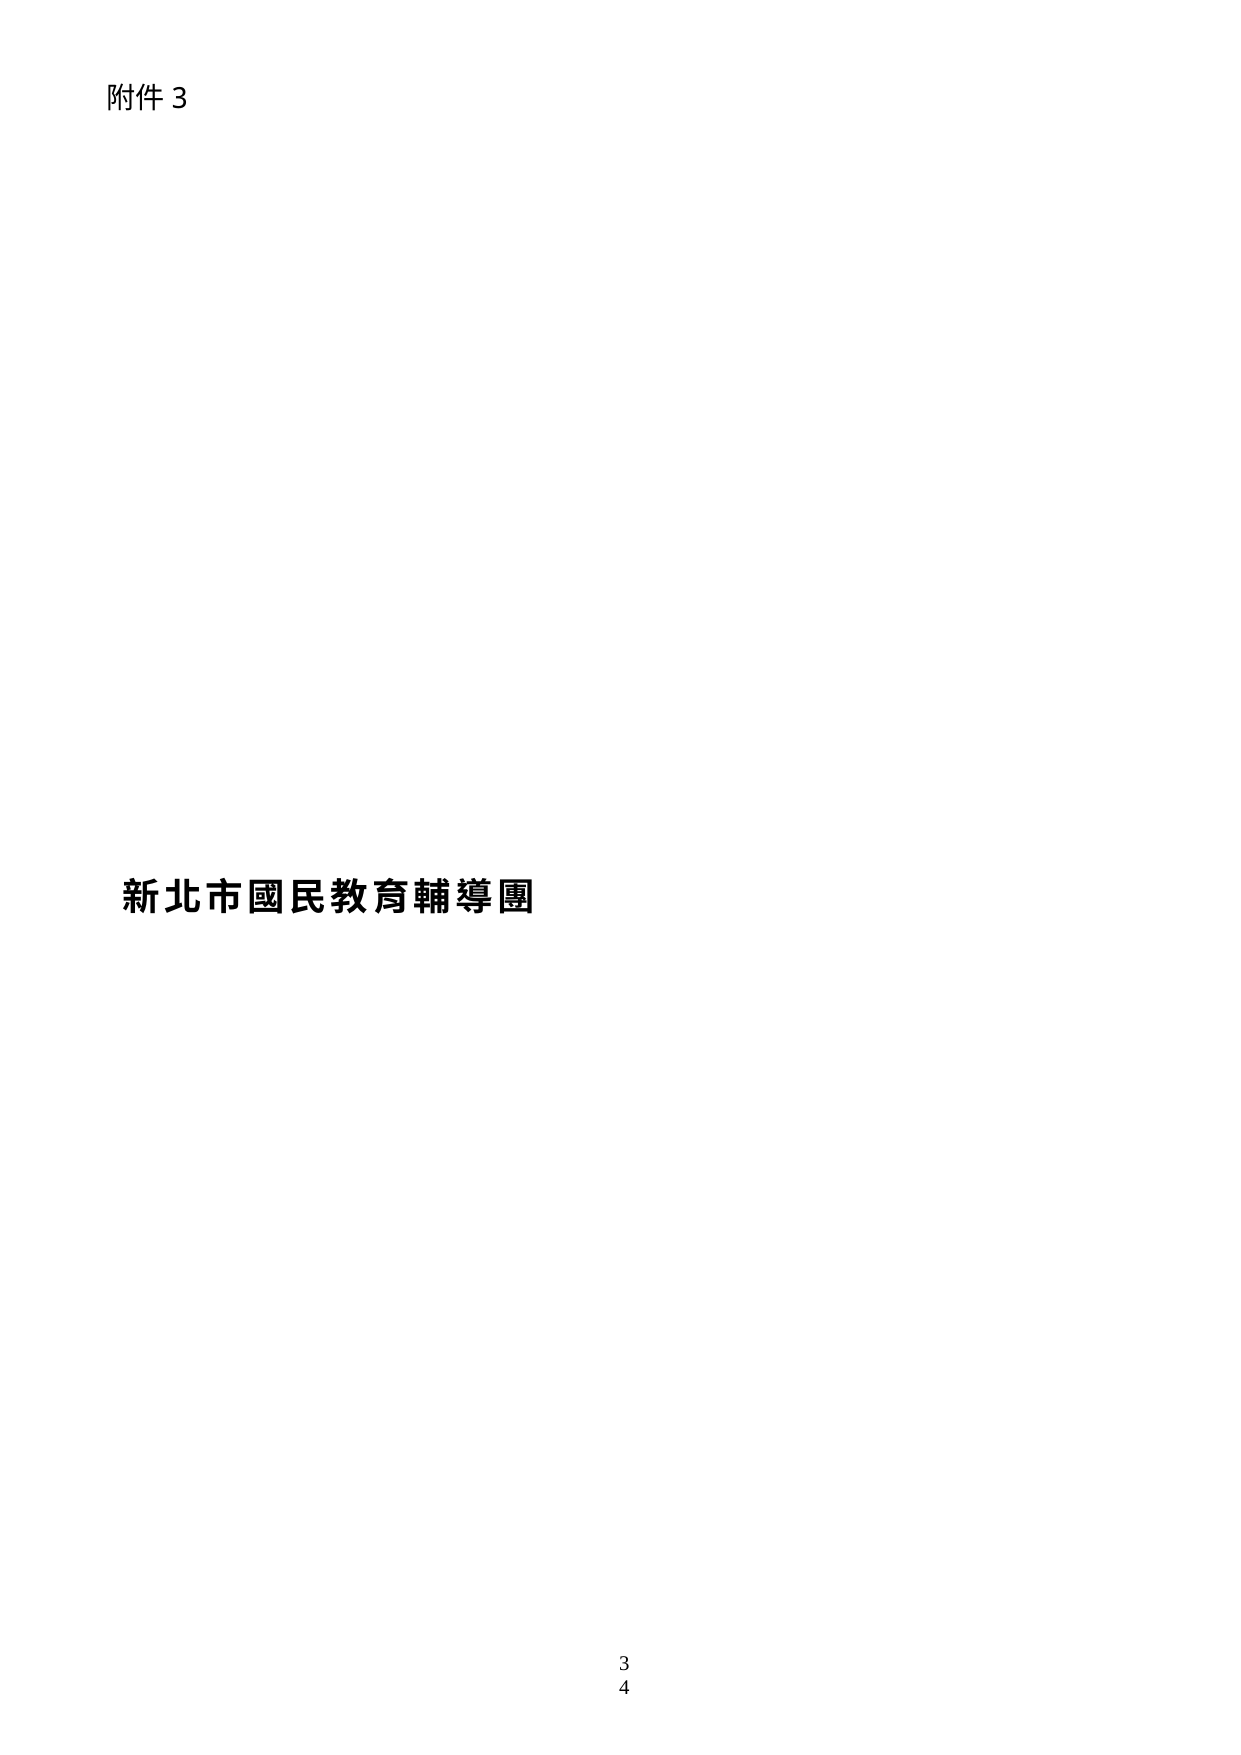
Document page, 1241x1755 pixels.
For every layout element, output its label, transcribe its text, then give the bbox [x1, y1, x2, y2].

text 新北市國民教育輔導團 [120, 853, 1120, 915]
